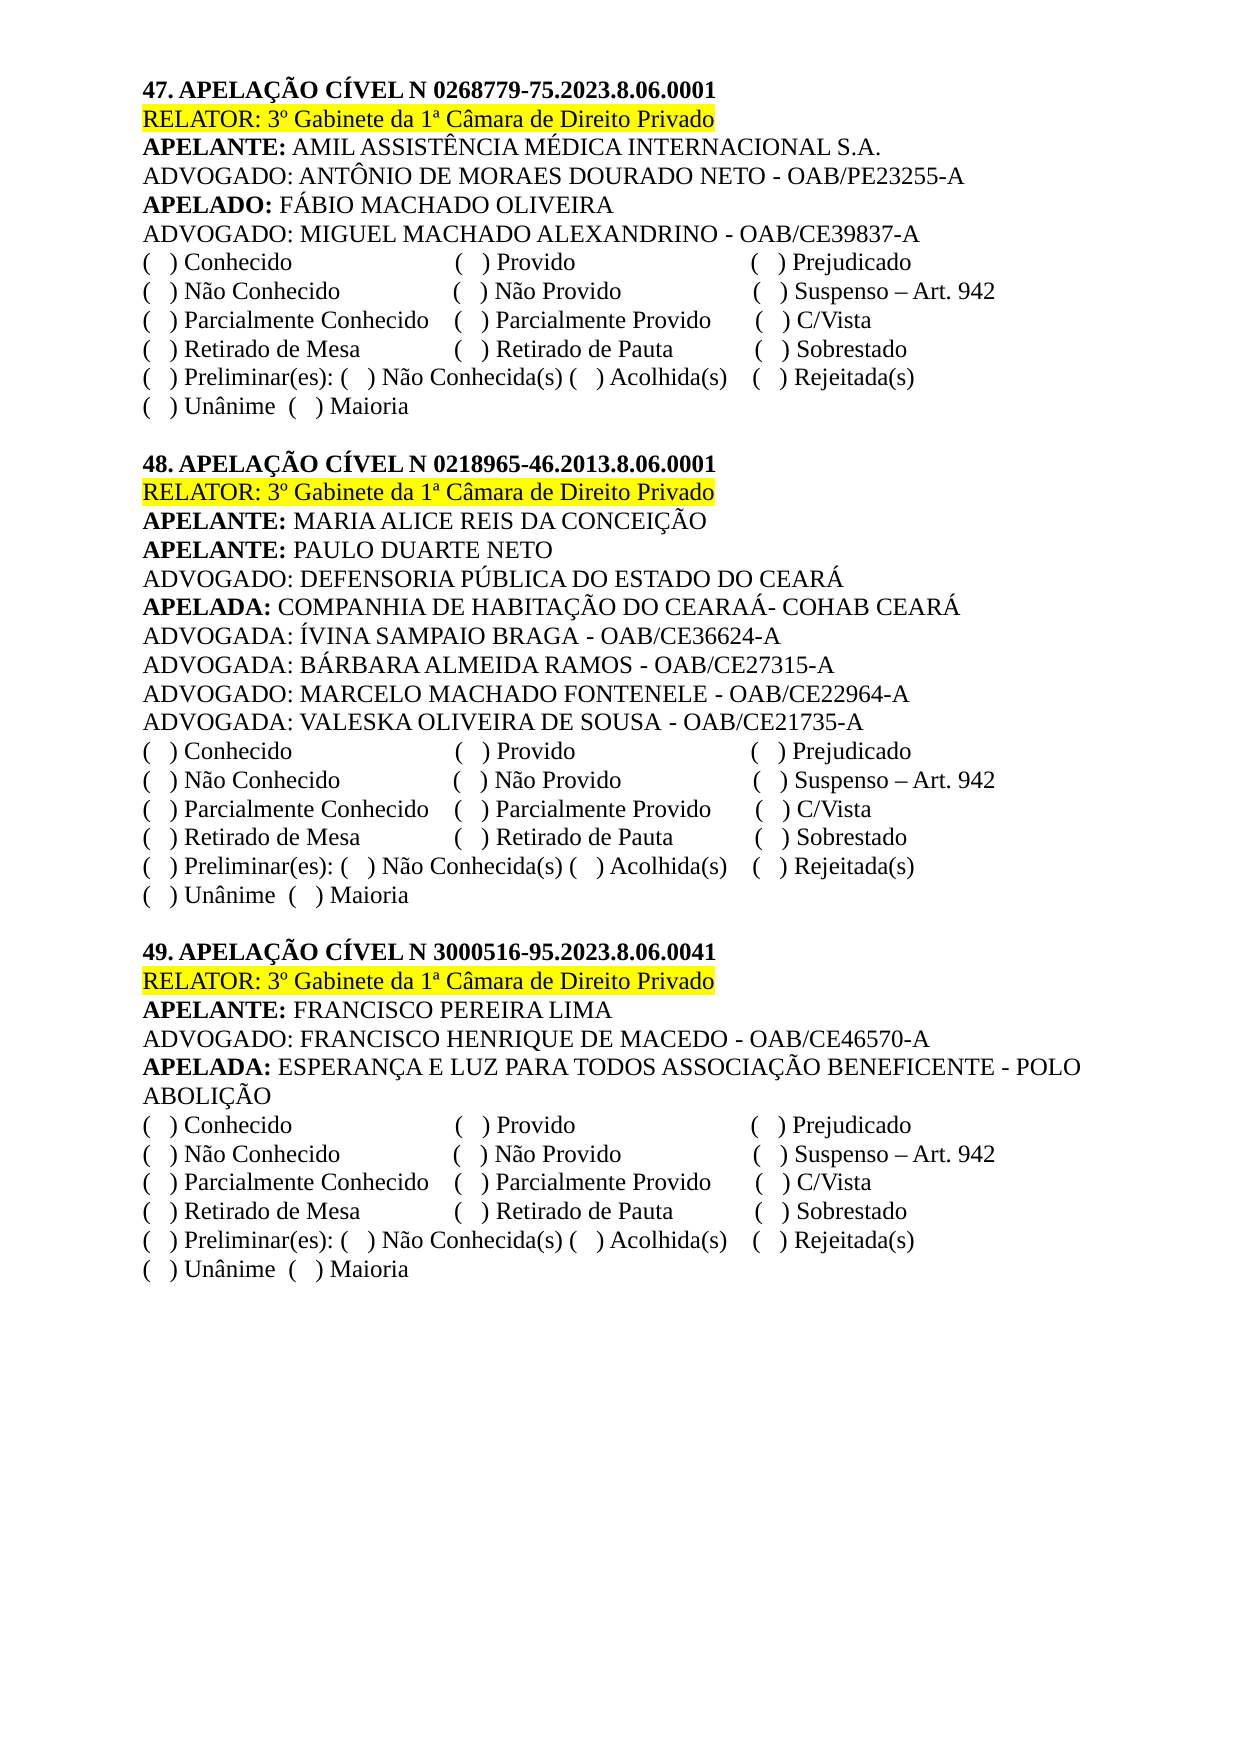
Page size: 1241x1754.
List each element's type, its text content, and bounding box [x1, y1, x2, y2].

text ( ) Unânime ( ) Maioria 48. APELAÇÃO CÍVEL N 0218965-46.2013.8.06.0001 RELATOR: 3º Gabinete da 1ª Câmara de Direito Privado APELANTE: MARIA ALICE REIS DA CONCEIÇÃO APELANTE: PAULO DUARTE NETO [142, 391, 1141, 564]
text ( ) Parcialmente Conhecido ( ) Parcialmente Provido ( ) C/Vista [142, 1167, 1141, 1196]
text ( ) Preliminar(es): ( ) Não Conhecida(s) ( ) Acolhida(s) ( ) Rejeitada(s) [142, 362, 1141, 391]
text ( ) Unânime ( ) Maioria [142, 1254, 1141, 1340]
text ( ) Retirado de Mesa ( ) Retirado de Pauta ( ) Sobrestado [142, 334, 1141, 362]
text ( ) Preliminar(es): ( ) Não Conhecida(s) ( ) Acolhida(s) ( ) Rejeitada(s) [142, 1225, 1141, 1254]
text ( ) Retirado de Mesa ( ) Retirado de Pauta ( ) Sobrestado [142, 822, 1141, 851]
text 47. APELAÇÃO CÍVEL N 0268779-75.2023.8.06.0001 RELATOR: 3º Gabinete da 1ª Câmara de Direito Privado APELANTE: AMIL ASSISTÊNCIA MÉDICA INTERNACIONAL S.A. ADVOGADO: ANTÔNIO DE MORAES DOURADO NETO - OAB/PE23255-A APELADO: FÁBIO MACHADO OLIVEIRA ADVOGADO: MIGUEL MACHADO ALEXANDRINO - OAB/CE39837-A ( ) Conhecido ( ) Provido ( ) Prejudicado [142, 75, 1141, 276]
text ( ) Unânime ( ) Maioria 49. APELAÇÃO CÍVEL N 3000516-95.2023.8.06.0041 RELATOR: 3º Gabinete da 1ª Câmara de Direito Privado APELANTE: FRANCISCO PEREIRA LIMA ADVOGADO: FRANCISCO HENRIQUE DE MACEDO - OAB/CE46570-A APELADA: ESPERANÇA E LUZ PARA TODOS ASSOCIAÇÃO BENEFICENTE - POLO ABOLIÇÃO ( ) Conhecido ( ) Provido ( ) Prejudicado [142, 880, 1141, 1139]
text ( ) Parcialmente Conhecido ( ) Parcialmente Provido ( ) C/Vista [142, 305, 1141, 334]
text ( ) Não Conhecido ( ) Não Provido ( ) Suspenso – Art. 942 [142, 765, 1141, 794]
text ADVOGADO: DEFENSORIA PÚBLICA DO ESTADO DO CEARÁ APELADA: COMPANHIA DE HABITAÇÃO DO CEARAÁ- COHAB CEARÁ ADVOGADA: ÍVINA SAMPAIO BRAGA - OAB/CE36624-A ADVOGADA: BÁRBARA ALMEIDA RAMOS - OAB/CE27315-A ADVOGADO: MARCELO MACHADO FONTENELE - OAB/CE22964-A ADVOGADA: VALESKA OLIVEIRA DE SOUSA - OAB/CE21735-A ( ) Conhecido ( ) Provido ( ) Prejudicado [142, 564, 1141, 765]
text ( ) Não Conhecido ( ) Não Provido ( ) Suspenso – Art. 942 [142, 276, 1141, 305]
text ( ) Não Conhecido ( ) Não Provido ( ) Suspenso – Art. 942 [142, 1139, 1141, 1167]
text ( ) Preliminar(es): ( ) Não Conhecida(s) ( ) Acolhida(s) ( ) Rejeitada(s) [142, 851, 1141, 880]
text ( ) Retirado de Mesa ( ) Retirado de Pauta ( ) Sobrestado [142, 1196, 1141, 1225]
text ( ) Parcialmente Conhecido ( ) Parcialmente Provido ( ) C/Vista [142, 794, 1141, 822]
